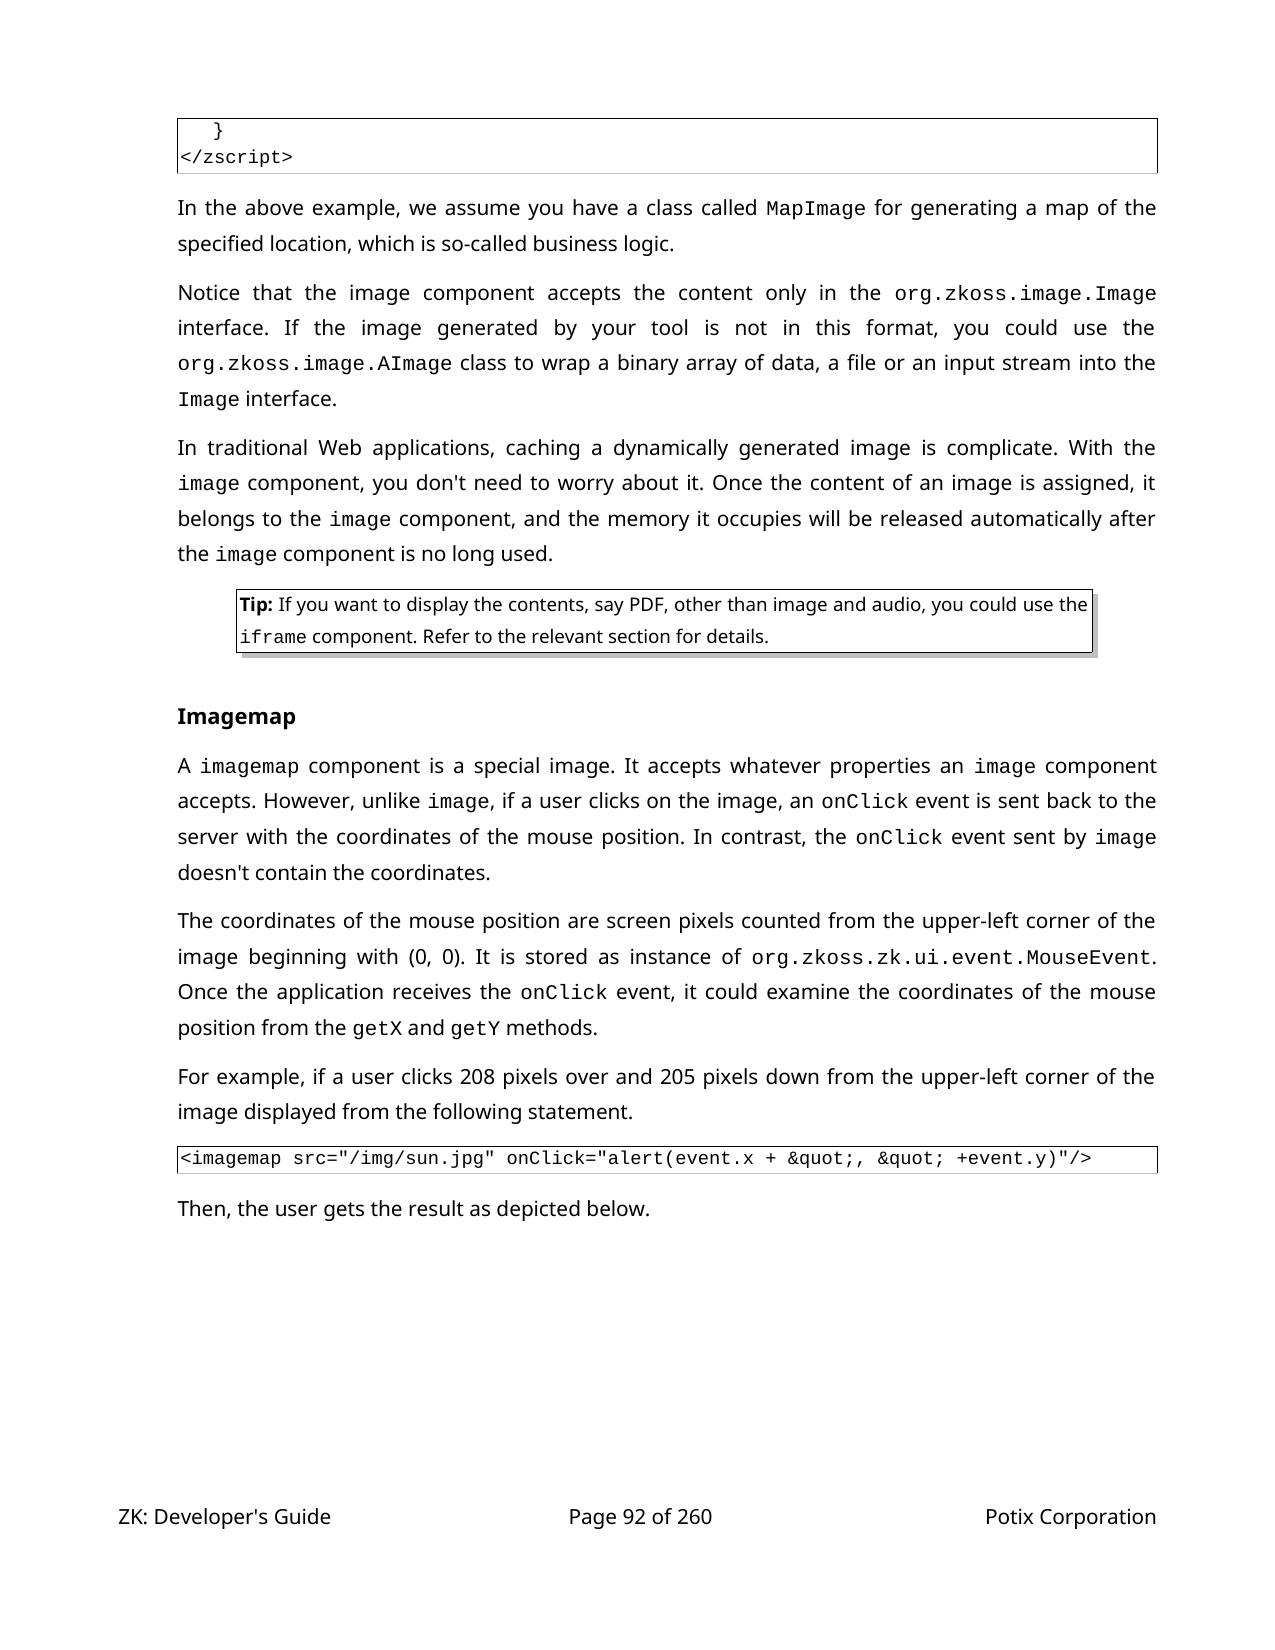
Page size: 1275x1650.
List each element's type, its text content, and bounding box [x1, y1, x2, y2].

text A imagemap component is a special image. It accepts whatever properties an image component accepts. However, unlike image, if a user clicks on the image, an onClick event is sent back to the server with the coordinates of the mouse position. In contrast, the onClick event sent by image doesn't contain the coordinates. [177, 751, 1157, 886]
text <imagemap src="/img/sun.jpg" onClick="alert(event.x + &quot;, &quot; +event.y)"/> [178, 1147, 1157, 1173]
text In the above example, we assume you have a class called MapImage for generating a map of the specified location, which is so-called business logic. [177, 193, 1157, 257]
text In traditional Web applications, caching a dynamically generated image is complicate. With the image component, you don't need to worry about it. Once the content of an image is assigned, it belongs to the image component, and the memory it occupies will be released automatically after the image component is no long used. [177, 433, 1157, 568]
subtitle Imagemap [177, 701, 1157, 731]
text </zscript> [178, 145, 1157, 173]
text Tip: If you want to display the contents, say PDF, other than image and audio, you could use the iframe component. Refer to the relevant section for details. [237, 590, 1092, 652]
text } [178, 119, 1157, 142]
text Notice that the image component accepts the content only in the org.zkoss.image.Image interface. If the image generated by your tool is not in this format, you could use the org.zkoss.image.AImage class to wrap a binary array of data, a file or an input stream into the Image interface. [177, 278, 1157, 412]
text The coordinates of the mouse position are screen pixels counted from the upper-left corner of the image beginning with (0, 0). It is stored as instance of org.zkoss.zk.ui.event.MouseEvent. Once the application receives the onClick event, it could examine the coordinates of the mouse position from the getX and getY methods. [177, 907, 1157, 1041]
text Then, the user gets the result as depicted below. [177, 1194, 1157, 1222]
text For example, if a user clicks 208 pixels over and 205 pixels down from the upper-left corner of the image displayed from the following statement. [177, 1062, 1157, 1125]
